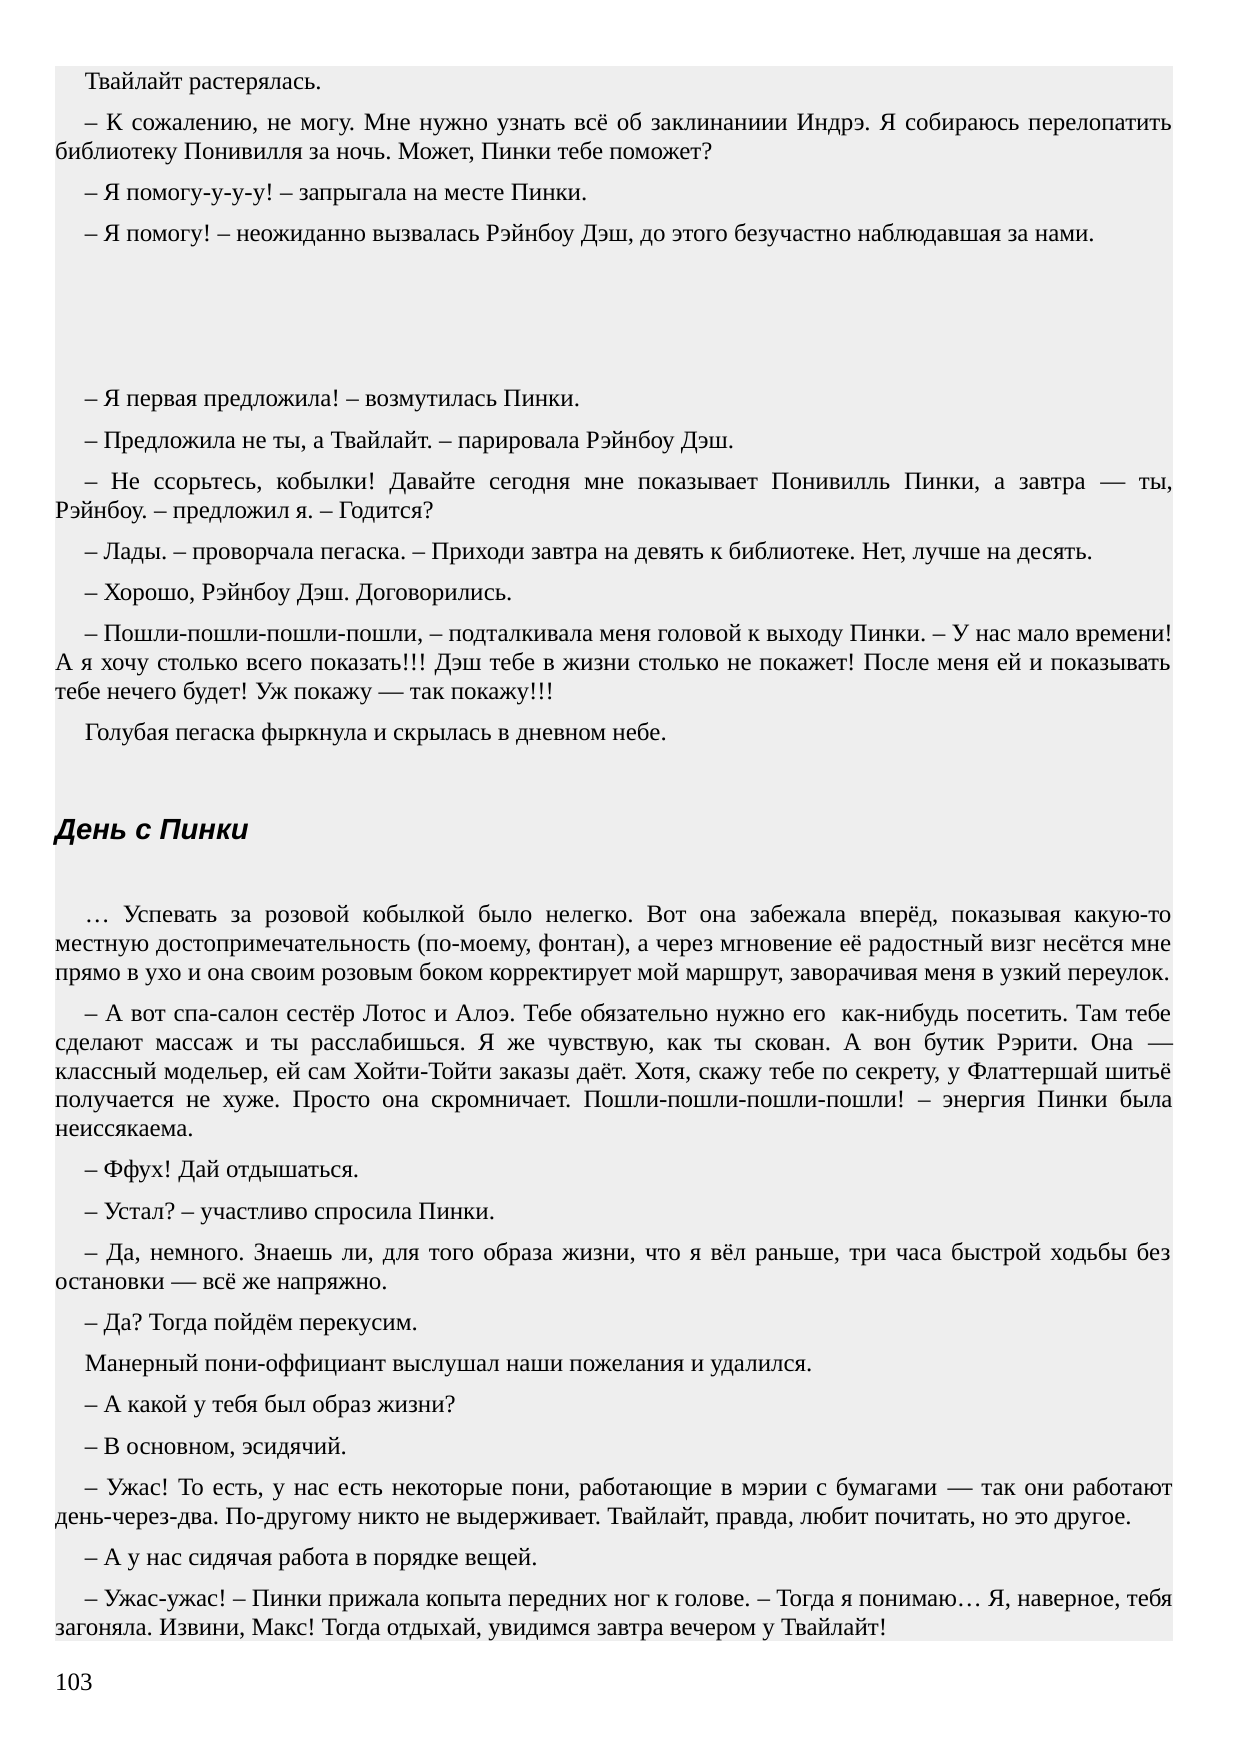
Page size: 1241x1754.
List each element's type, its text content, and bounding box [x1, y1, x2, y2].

text – А вот спа-салон сестёр Лотос и Алоэ. Тебе обязательно нужно его как-нибудь посетить. Там тебе сделают массаж и ты расслабишься. Я же чувствую, как ты скован. А вон бутик Рэрити. Она — классный модельер, ей сам Хойти-Тойти заказы даёт. Хотя, скажу тебе по секрету, у Флаттершай шитьё получается не хуже. Просто она скромничает. Пошли-пошли-пошли-пошли! – энергия Пинки была неиссякаема. [55, 998, 1173, 1142]
text … Успевать за розовой кобылкой было нелегко. Вот она забежала вперёд, показывая какую-то местную достопримечательность (по-моему, фонтан), а через мгновение её радостный визг несётся мне прямо в ухо и она своим розовым боком корректирует мой маршрут, заворачивая меня в узкий переулок. [55, 899, 1173, 986]
text – Предложила не ты, а Твайлайт. – парировала Рэйнбоу Дэш. [55, 425, 1173, 453]
text – А у нас сидячая работа в порядке вещей. [55, 1542, 1173, 1571]
text – Хорошо, Рэйнбоу Дэш. Договорились. [55, 577, 1173, 606]
text – Я помогу-у-у-у! – запрыгала на месте Пинки. [55, 177, 1173, 206]
text – Лады. – проворчала пегаска. – Приходи завтра на девять к библиотеке. Нет, лучше на десять. [55, 536, 1173, 565]
subtitle День с Пинки [55, 812, 1173, 846]
text – Ужас! То есть, у нас есть некоторые пони, работающие в мэрии с бумагами — так они работают день-через-два. По-другому никто не выдерживает. Твайлайт, правда, любит почитать, но это другое. [55, 1472, 1173, 1529]
text – Устал? – участливо спросила Пинки. [55, 1196, 1173, 1224]
text – Ффух! Дай отдышаться. [55, 1154, 1173, 1183]
text – Да? Тогда пойдём перекусим. [55, 1307, 1173, 1336]
text – Ужас-ужас! – Пинки прижала копыта передних ног к голове. – Тогда я понимаю… Я, наверное, тебя загоняла. Извини, Макс! Тогда отдыхай, увидимся завтра вечером у Твайлайт! [55, 1583, 1173, 1641]
text – В основном, эсидячий. [55, 1431, 1173, 1459]
text – А какой у тебя был образ жизни? [55, 1389, 1173, 1418]
text – Я первая предложила! – возмутилась Пинки. [55, 383, 1173, 412]
text Голубая пегаска фыркнула и скрылась в дневном небе. [55, 717, 1173, 746]
text – Да, немного. Знаешь ли, для того образа жизни, что я вёл раньше, три часа быстрой ходьбы без остановки — всё же напряжно. [55, 1237, 1173, 1294]
text – К сожалению, не могу. Мне нужно узнать всё об заклинаниии Индрэ. Я собираюсь перелопатить библиотеку Понивилля за ночь. Может, Пинки тебе поможет? [55, 107, 1173, 165]
text – Не ссорьтесь, кобылки! Давайте сегодня мне показывает Понивилль Пинки, а завтра — ты, Рэйнбоу. – предложил я. – Годится? [55, 466, 1173, 523]
text – Я помогу! – неожиданно вызвалась Рэйнбоу Дэш, до этого безучастно наблюдавшая за нами. [55, 218, 1173, 247]
text Твайлайт растерялась. [55, 66, 1173, 95]
text Манерный пони-оффициант выслушал наши пожелания и удалился. [55, 1348, 1173, 1377]
text – Пошли-пошли-пошли-пошли, – подталкивала меня головой к выходу Пинки. – У нас мало времени! А я хочу столько всего показать!!! Дэш тебе в жизни столько не покажет! После меня ей и показывать тебе нечего будет! Уж покажу — так покажу!!! [55, 618, 1173, 705]
